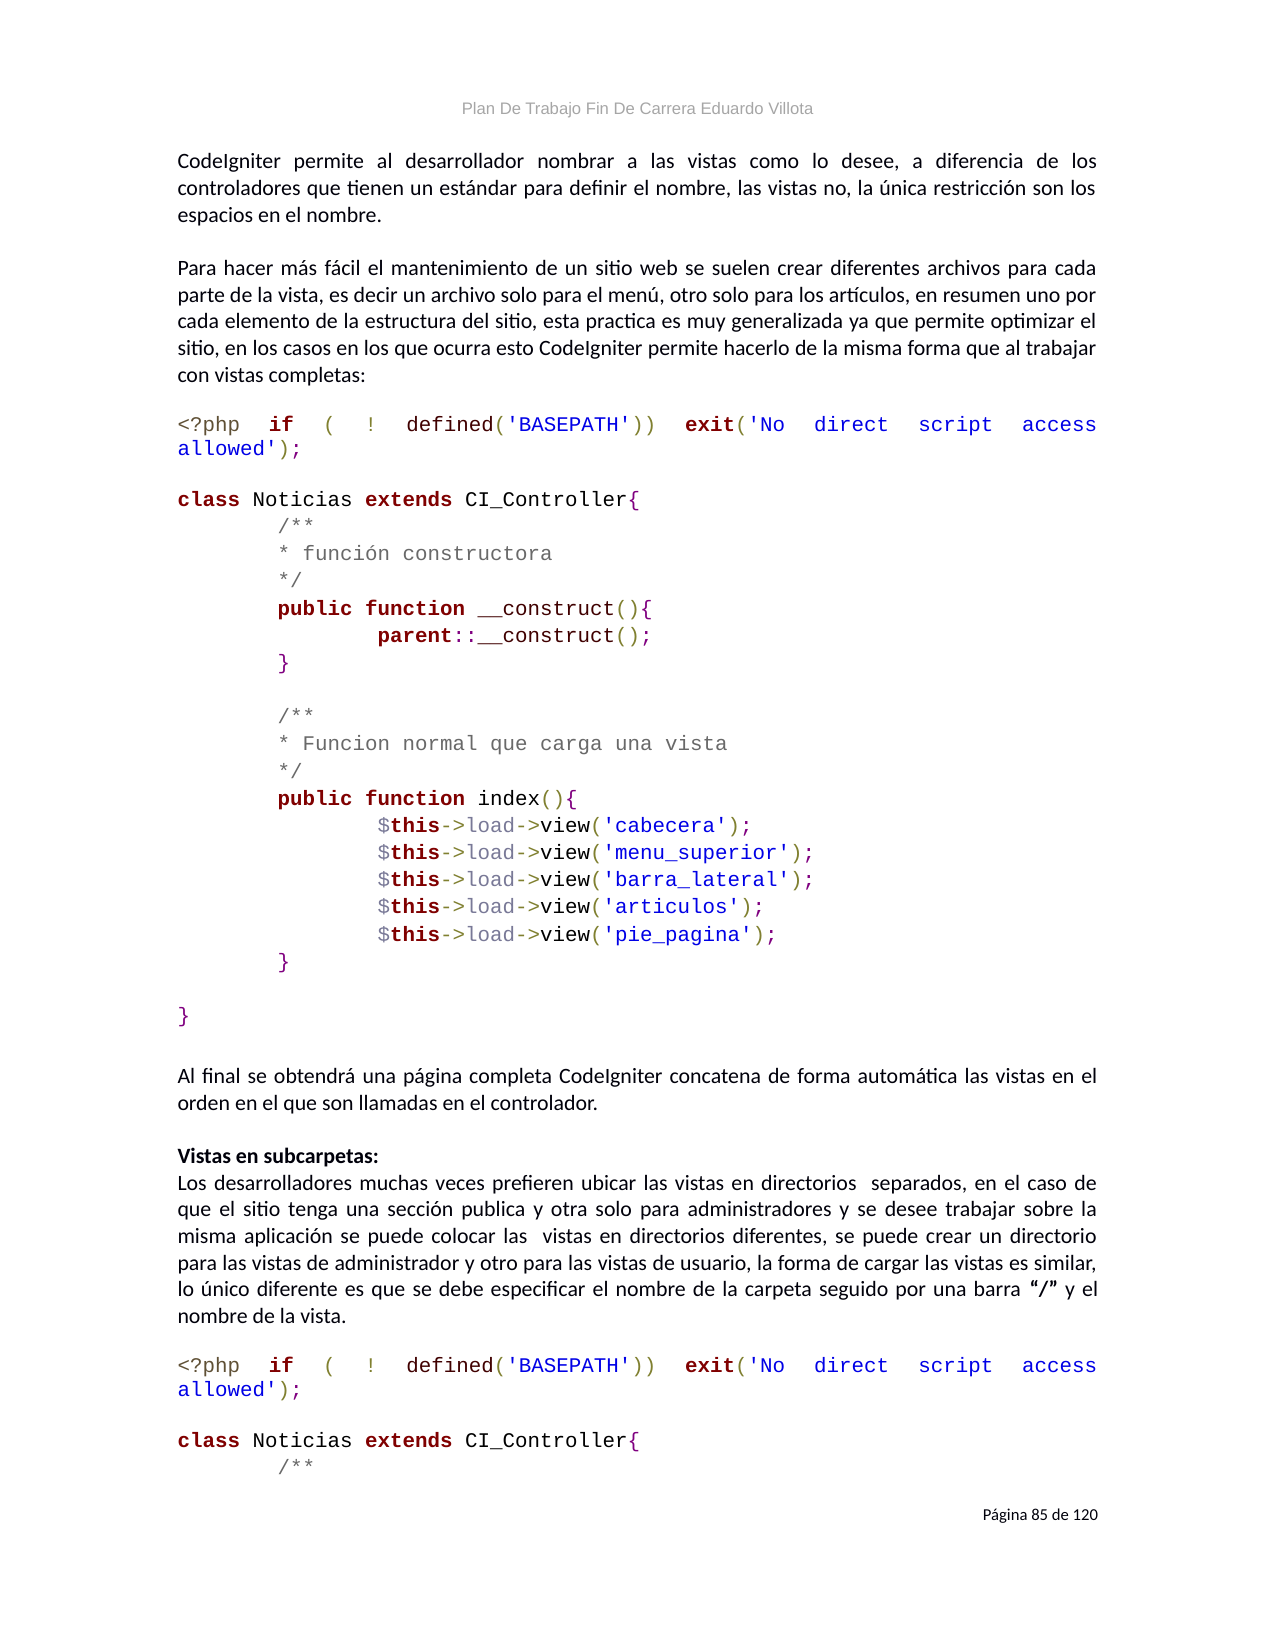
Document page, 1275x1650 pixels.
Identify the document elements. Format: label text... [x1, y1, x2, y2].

text public function __construct(){ [177, 597, 1098, 621]
text */ [177, 570, 1098, 594]
text /** [177, 1457, 1098, 1481]
text class Noticias extends CI_Controller{ [177, 489, 1098, 512]
text /** [177, 706, 1098, 730]
text /** [177, 516, 1098, 539]
text class Noticias extends CI_Controller{ [177, 1430, 1098, 1453]
text CodeIgniter permite al desarrollador nombrar a las vistas como lo desee, a diferencia de los controladores que tienen un estándar para definir el nombre, las vistas no, la única restricción son los espacios en el nombre. [177, 148, 1098, 228]
text public function index(){ [177, 788, 1098, 811]
text Los desarrolladores muchas veces prefieren ubicar las vistas en directorios separados, en el caso de que el sitio tenga una sección publica y otra solo para administradores y se desee trabajar sobre la misma aplicación se puede colocar las vistas en directorios diferentes, se puede crear un directorio para las vistas de administrador y otro para las vistas de usuario, la forma de cargar las vistas es similar, lo único diferente es que se debe especificar el nombre de la carpeta seguido por una barra “/” y el nombre de la vista. [177, 1169, 1098, 1329]
text Para hacer más fácil el mantenimiento de un sitio web se suelen crear diferentes archivos para cada parte de la vista, es decir un archivo solo para el menú, otro solo para los artículos, en resumen uno por cada elemento de la estructura del sitio, esta practica es muy generalizada ya que permite optimizar el sitio, en los casos en los que ocurra esto CodeIgniter permite hacerlo de la misma forma que al trabajar con vistas completas: [177, 254, 1098, 388]
text * función constructora [177, 543, 1098, 567]
text <?php if ( ! defined('BASEPATH')) exit('No direct script access allowed'); [177, 414, 1098, 462]
text $this->load->view('barra_lateral'); [177, 869, 1098, 893]
text <?php if ( ! defined('BASEPATH')) exit('No direct script access allowed'); [177, 1355, 1098, 1403]
text Vistas en subcarpetas: [177, 1142, 1098, 1169]
text * Funcion normal que carga una vista [177, 733, 1098, 757]
text $this->load->view('articulos'); [177, 897, 1098, 920]
text */ [177, 761, 1098, 784]
text } [177, 652, 1098, 676]
text Al final se obtendrá una página completa CodeIgniter concatena de forma automática las vistas en el orden en el que son llamadas en el controlador. [177, 1062, 1098, 1115]
text parent::__construct(); [177, 625, 1098, 648]
text $this->load->view('pie_pagina'); [177, 924, 1098, 947]
text $this->load->view('menu_superior'); [177, 842, 1098, 866]
text $this->load->view('cabecera'); [177, 815, 1098, 839]
text } [177, 951, 1098, 974]
text } [177, 1005, 1098, 1029]
